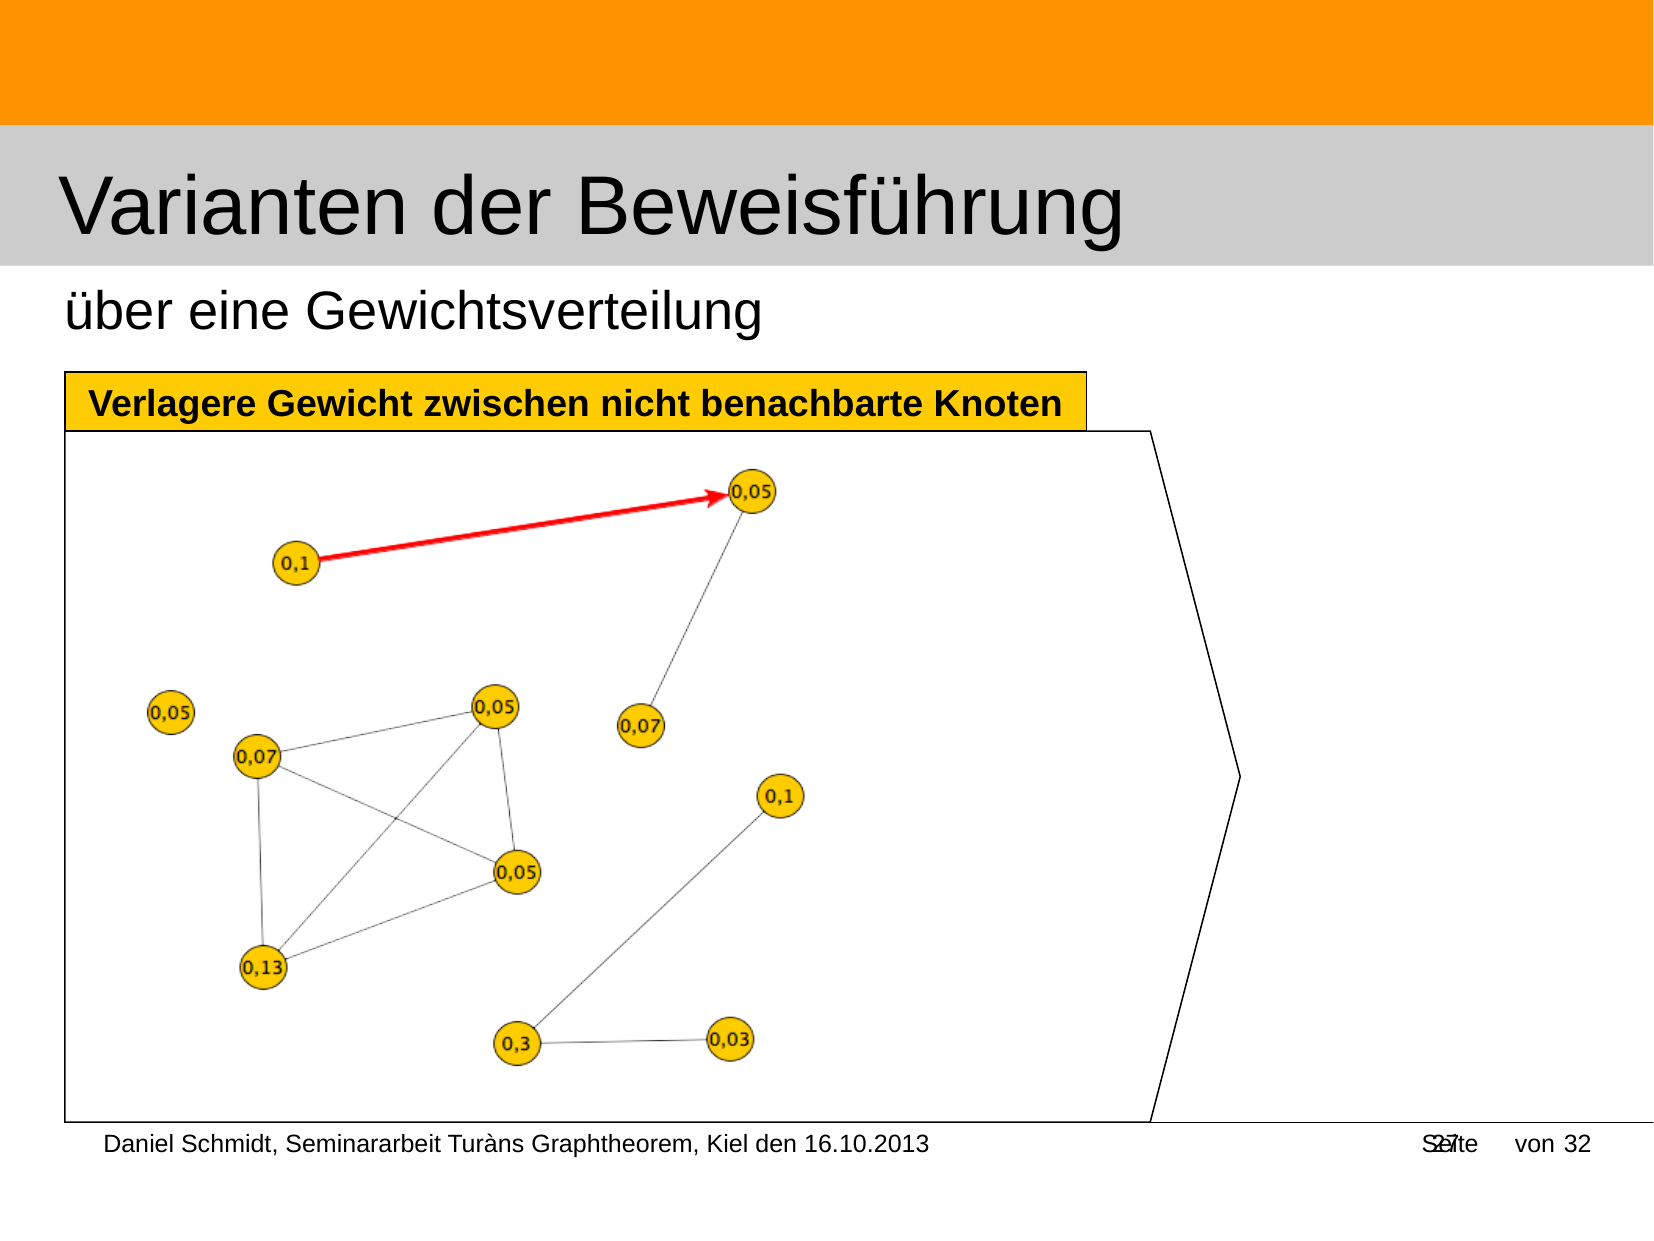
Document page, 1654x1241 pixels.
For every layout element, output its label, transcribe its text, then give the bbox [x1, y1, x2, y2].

text_box [1416, 1122, 1549, 1165]
picture [122, 447, 827, 1087]
title Varianten der Beweisführung [50, 143, 1359, 260]
text_box Seite [1406, 1122, 1416, 1165]
text_box 32 [1549, 1121, 1654, 1193]
text_box Daniel Schmidt, Seminararbeit Turàns Graphtheorem, Kiel den 16.10.2013 [88, 1122, 975, 1165]
text_box [64, 431, 1241, 1123]
title über eine Gewichtsverteilung [56, 238, 1365, 349]
text_box Verlagere Gewicht zwischen nicht benachbarte Knoten [64, 372, 1087, 432]
